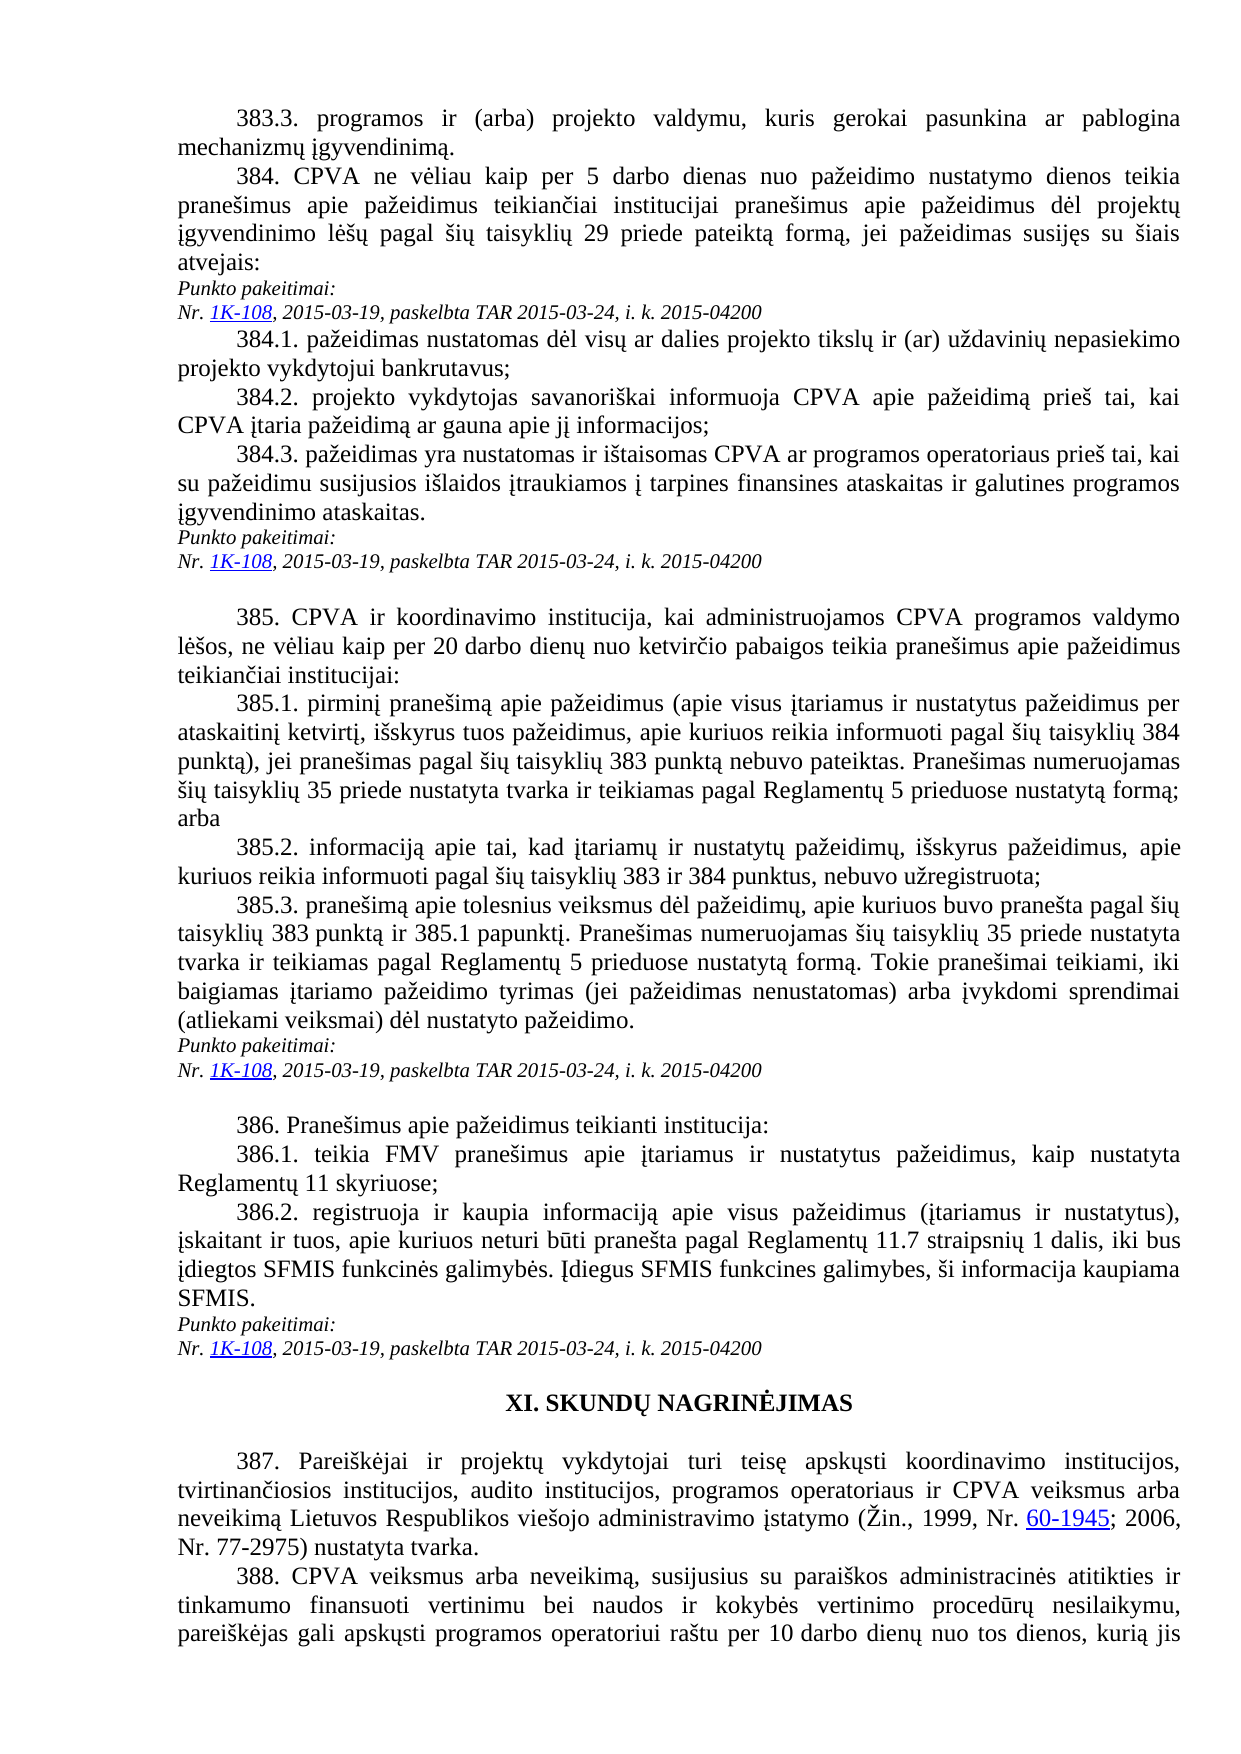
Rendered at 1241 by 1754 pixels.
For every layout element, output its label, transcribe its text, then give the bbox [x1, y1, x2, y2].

text Nr. 1K-108, 2015-03-19, paskelbta TAR 2015-03-24, i. k. 2015-04200 [177, 549, 1181, 573]
text Nr. 1K-108, 2015-03-19, paskelbta TAR 2015-03-24, i. k. 2015-04200 [177, 1057, 1181, 1082]
text 388. CPVA veiksmus arba neveikimą, susijusius su paraiškos administracinės atitikties ir tinkamumo finansuoti vertinimu bei naudos ir kokybės vertinimo procedūrų nesilaikymu, pareiškėjas gali apskųsti programos operatoriui raštu per 10 darbo dienų nuo tos dienos, kurią jis [177, 1561, 1181, 1647]
text Nr. 1K-108, 2015-03-19, paskelbta TAR 2015-03-24, i. k. 2015-04200 [177, 300, 1181, 324]
text Punkto pakeitimai: [177, 525, 1181, 549]
text 386.2. registruoja ir kaupia informaciją apie visus pažeidimus (įtariamus ir nustatytus), įskaitant ir tuos, apie kuriuos neturi būti pranešta pagal Reglamentų 11.7 straipsnių 1 dalis, iki bus įdiegtos SFMIS funkcinės galimybės. Įdiegus SFMIS funkcines galimybes, ši informacija kaupiama SFMIS. [177, 1197, 1181, 1312]
text 385. CPVA ir koordinavimo institucija, kai administruojamos CPVA programos valdymo lėšos, ne vėliau kaip per 20 darbo dienų nuo ketvirčio pabaigos teikia pranešimus apie pažeidimus teikiančiai institucijai: [177, 602, 1181, 688]
text XI. SKUNDŲ NAGRINĖJIMAS [177, 1388, 1181, 1417]
text 385.3. pranešimą apie tolesnius veiksmus dėl pažeidimų, apie kuriuos buvo pranešta pagal šių taisyklių 383 punktą ir 385.1 papunktį. Pranešimas numeruojamas šių taisyklių 35 priede nustatyta tvarka ir teikiamas pagal Reglamentų 5 prieduose nustatytą formą. Tokie pranešimai teikiami, iki baigiamas įtariamo pažeidimo tyrimas (jei pažeidimas nenustatomas) arba įvykdomi sprendimai (atliekami veiksmai) dėl nustatyto pažeidimo. [177, 890, 1181, 1033]
text 386.1. teikia FMV pranešimus apie įtariamus ir nustatytus pažeidimus, kaip nustatyta Reglamentų 11 skyriuose; [177, 1139, 1181, 1197]
text Punkto pakeitimai: [177, 276, 1181, 300]
text 384.3. pažeidimas yra nustatomas ir ištaisomas CPVA ar programos operatoriaus prieš tai, kai su pažeidimu susijusios išlaidos įtraukiamos į tarpines finansines ataskaitas ir galutines programos įgyvendinimo ataskaitas. [177, 439, 1181, 525]
text 384.2. projekto vykdytojas savanoriškai informuoja CPVA apie pažeidimą prieš tai, kai CPVA įtaria pažeidimą ar gauna apie jį informacijos; [177, 382, 1181, 439]
text 384.1. pažeidimas nustatomas dėl visų ar dalies projekto tikslų ir (ar) uždavinių nepasiekimo projekto vykdytojui bankrutavus; [177, 324, 1181, 382]
text 387. Pareiškėjai ir projektų vykdytojai turi teisę apskųsti koordinavimo institucijos, tvirtinančiosios institucijos, audito institucijos, programos operatoriaus ir CPVA veiksmus arba neveikimą Lietuvos Respublikos viešojo administravimo įstatymo (Žin., 1999, Nr. 60-1945; 2006, Nr. 77-2975) nustatyta tvarka. [177, 1446, 1181, 1561]
text Punkto pakeitimai: [177, 1312, 1181, 1336]
text 385.2. informaciją apie tai, kad įtariamų ir nustatytų pažeidimų, išskyrus pažeidimus, apie kuriuos reikia informuoti pagal šių taisyklių 383 ir 384 punktus, nebuvo užregistruota; [177, 832, 1181, 890]
text 386. Pranešimus apie pažeidimus teikianti institucija: [177, 1110, 1181, 1139]
text Punkto pakeitimai: [177, 1033, 1181, 1057]
text 384. CPVA ne vėliau kaip per 5 darbo dienas nuo pažeidimo nustatymo dienos teikia pranešimus apie pažeidimus teikiančiai institucijai pranešimus apie pažeidimus dėl projektų įgyvendinimo lėšų pagal šių taisyklių 29 priede pateiktą formą, jei pažeidimas susijęs su šiais atvejais: [177, 161, 1181, 276]
text 385.1. pirminį pranešimą apie pažeidimus (apie visus įtariamus ir nustatytus pažeidimus per ataskaitinį ketvirtį, išskyrus tuos pažeidimus, apie kuriuos reikia informuoti pagal šių taisyklių 384 punktą), jei pranešimas pagal šių taisyklių 383 punktą nebuvo pateiktas. Pranešimas numeruojamas šių taisyklių 35 priede nustatyta tvarka ir teikiamas pagal Reglamentų 5 prieduose nustatytą formą; arba [177, 688, 1181, 832]
text 383.3. programos ir (arba) projekto valdymu, kuris gerokai pasunkina ar pablogina mechanizmų įgyvendinimą. [177, 103, 1181, 161]
text Nr. 1K-108, 2015-03-19, paskelbta TAR 2015-03-24, i. k. 2015-04200 [177, 1336, 1181, 1360]
